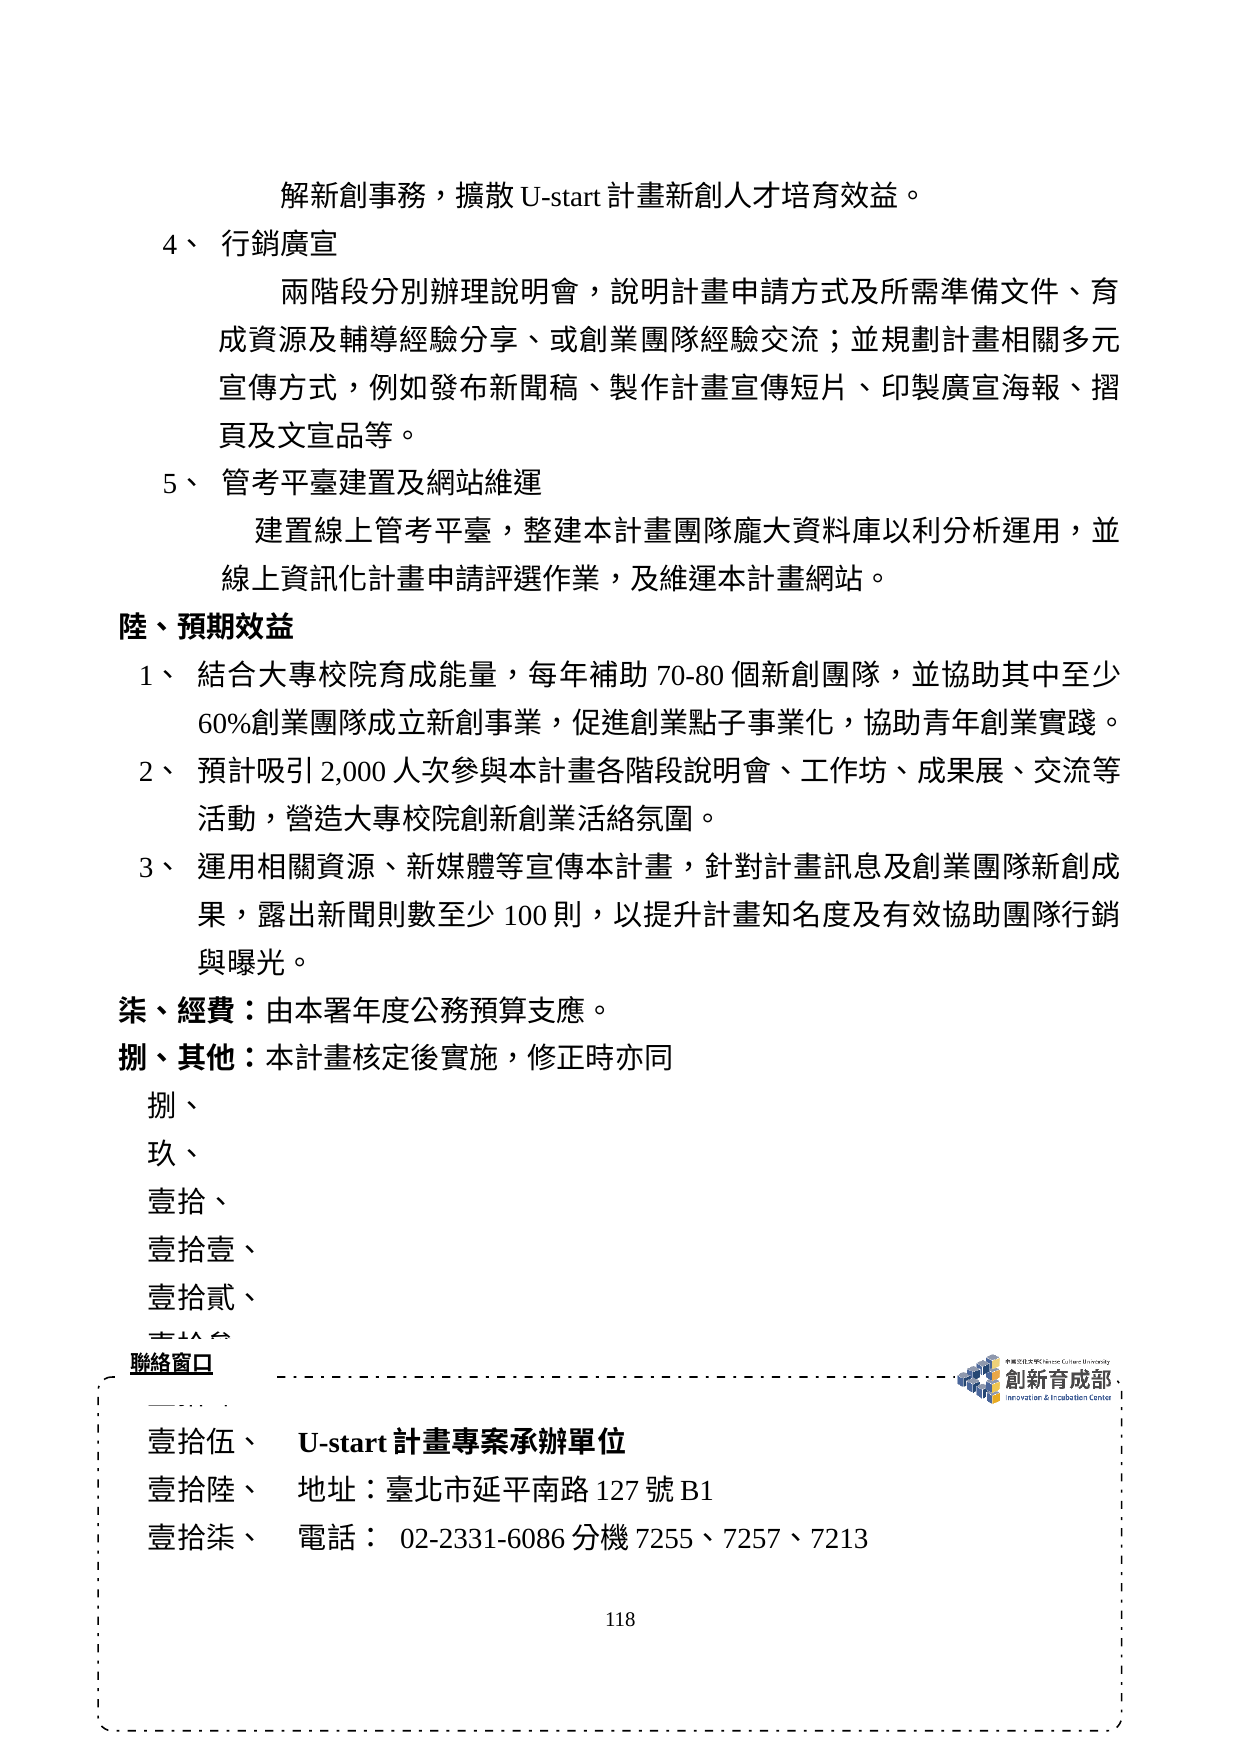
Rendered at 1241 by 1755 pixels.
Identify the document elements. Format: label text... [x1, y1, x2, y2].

subtitle 電話： 02-2331-6086分機7255、7257、7213 [148, 1510, 1122, 1558]
text 建置線上管考平臺，整建本計畫團隊龐大資料庫以利分析運用，並線上資訊化計畫申請評選作業，及維運本計畫網站。 [222, 503, 1122, 599]
subtitle 地址：臺北市延平南路127號B1 [148, 1462, 1122, 1510]
list 結合大專校院育成能量，每年補助70-80個新創團隊，並協助其中至少60%創業團隊成立新創事業，促進創業點子事業化，協助青年創業實踐。 [138, 647, 1122, 743]
list 經費：由本署年度公務預算支應。 [118, 983, 1122, 1031]
list 運用相關資源、新媒體等宣傳本計畫，針對計畫訊息及創業團隊新創成果，露出新聞則數至少100則，以提升計畫知名度及有效協助團隊行銷與曝光。 [138, 839, 1122, 983]
subtitle U-start計畫專案承辦單位 [148, 1414, 1122, 1462]
list 預期效益 [118, 599, 1122, 647]
list 管考平臺建置及網站維運 [162, 456, 1122, 503]
text 兩階段分別辦理說明會，說明計畫申請方式及所需準備文件、育成資源及輔導經驗分享、或創業團隊經驗交流；並規劃計畫相關多元宣傳方式，例如發布新聞稿、製作計畫宣傳短片、印製廣宣海報、摺頁及文宣品等。 [218, 264, 1122, 456]
list 其他：本計畫核定後實施，修正時亦同 [118, 1031, 1122, 1078]
list 預計吸引2,000人次參與本計畫各階段說明會、工作坊、成果展、交流等活動，營造大專校院創新創業活絡氛圍。 [138, 743, 1122, 839]
list 解新創事務，擴散U-start計畫新創人才培育效益。 [222, 168, 1122, 216]
list 行銷廣宣 [162, 216, 1122, 264]
